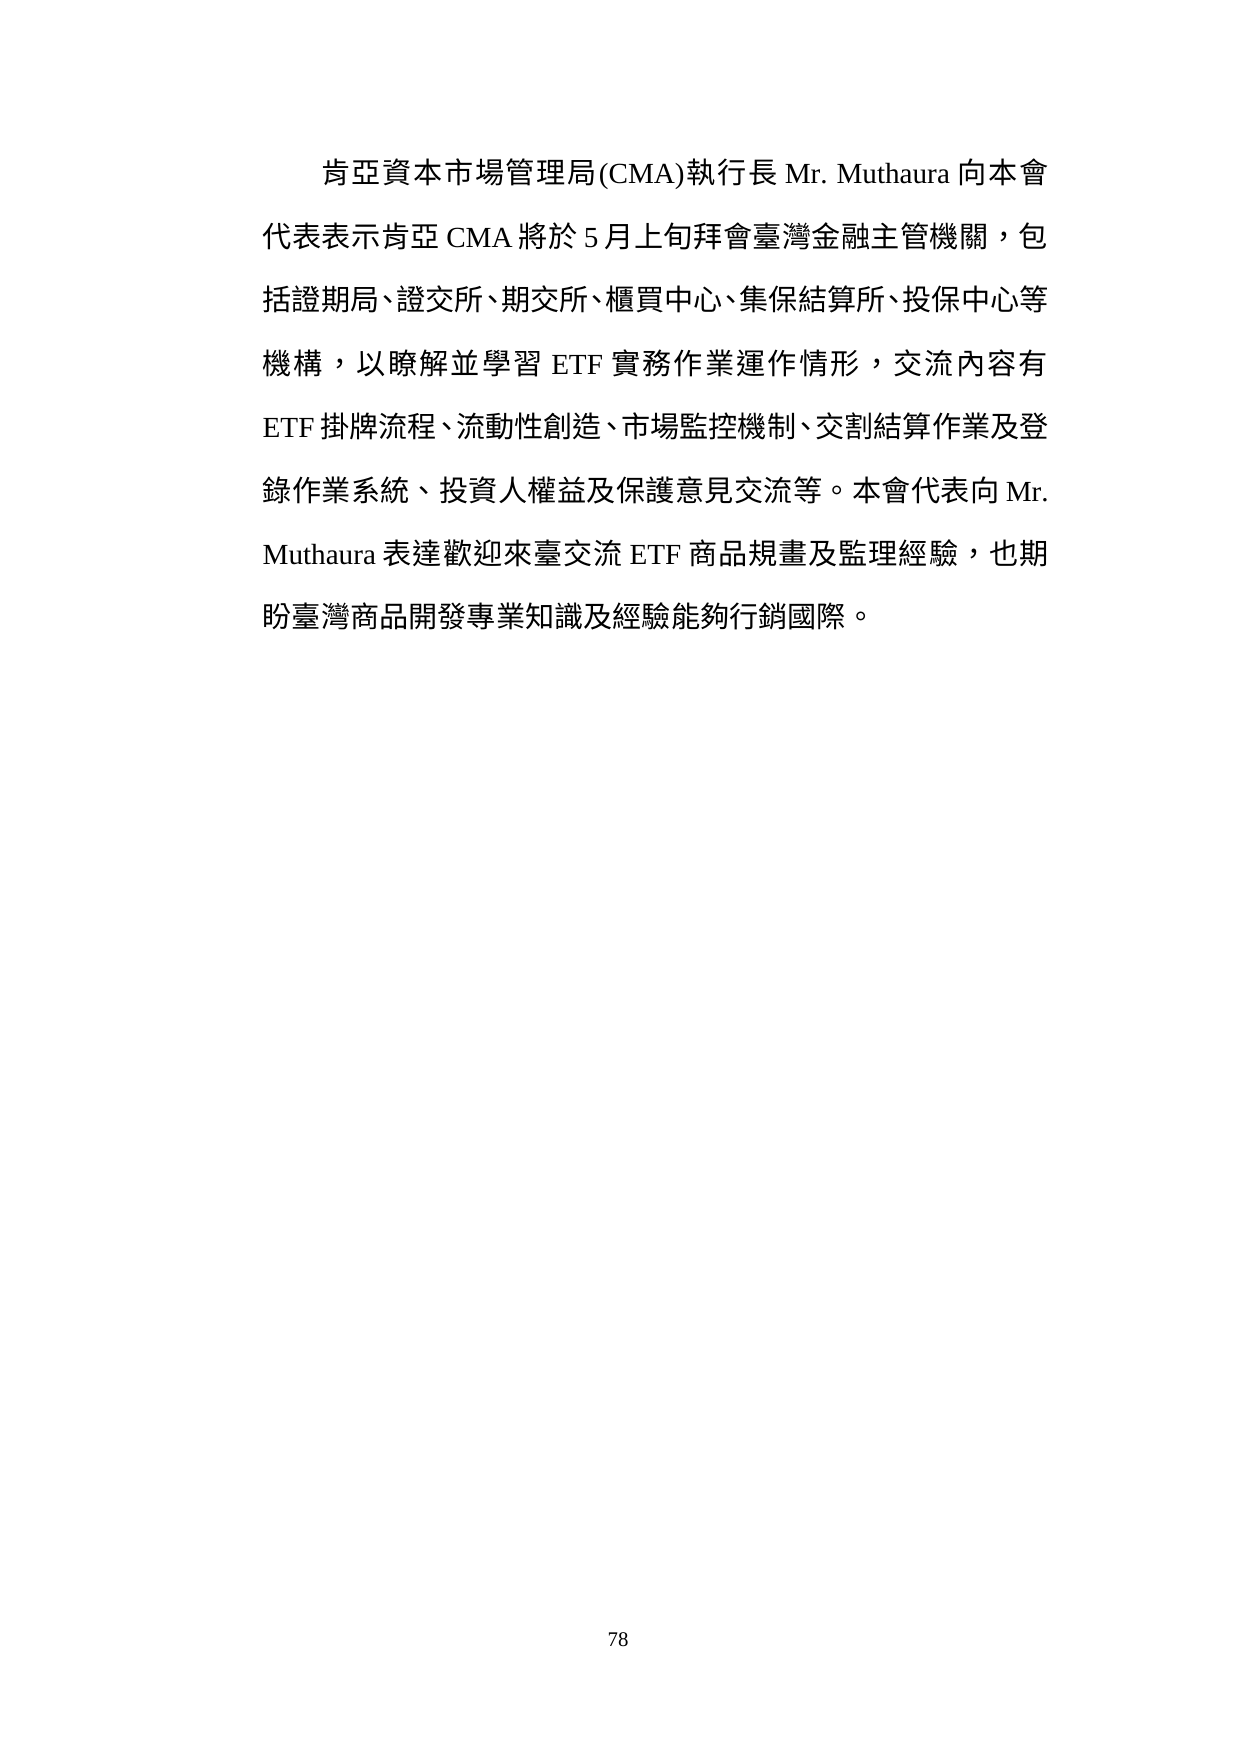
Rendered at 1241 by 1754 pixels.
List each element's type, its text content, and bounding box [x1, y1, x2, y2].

text 肯亞資本市場管理局(CMA)執行長Mr. Muthaura向本會代表表示肯亞CMA將於5月上旬拜會臺灣金融主管機關，包括證期局、證交所、期交所、櫃買中心、集保結算所、投保中心等機構，以瞭解並學習ETF實務作業運作情形，交流內容有ETF掛牌流程、流動性創造、市場監控機制、交割結算作業及登錄作業系統、投資人權益及保護意見交流等。本會代表向Mr. Muthaura表達歡迎來臺交流ETF商品規畫及監理經驗，也期盼臺灣商品開發專業知識及經驗能夠行銷國際。 [262, 150, 1048, 636]
